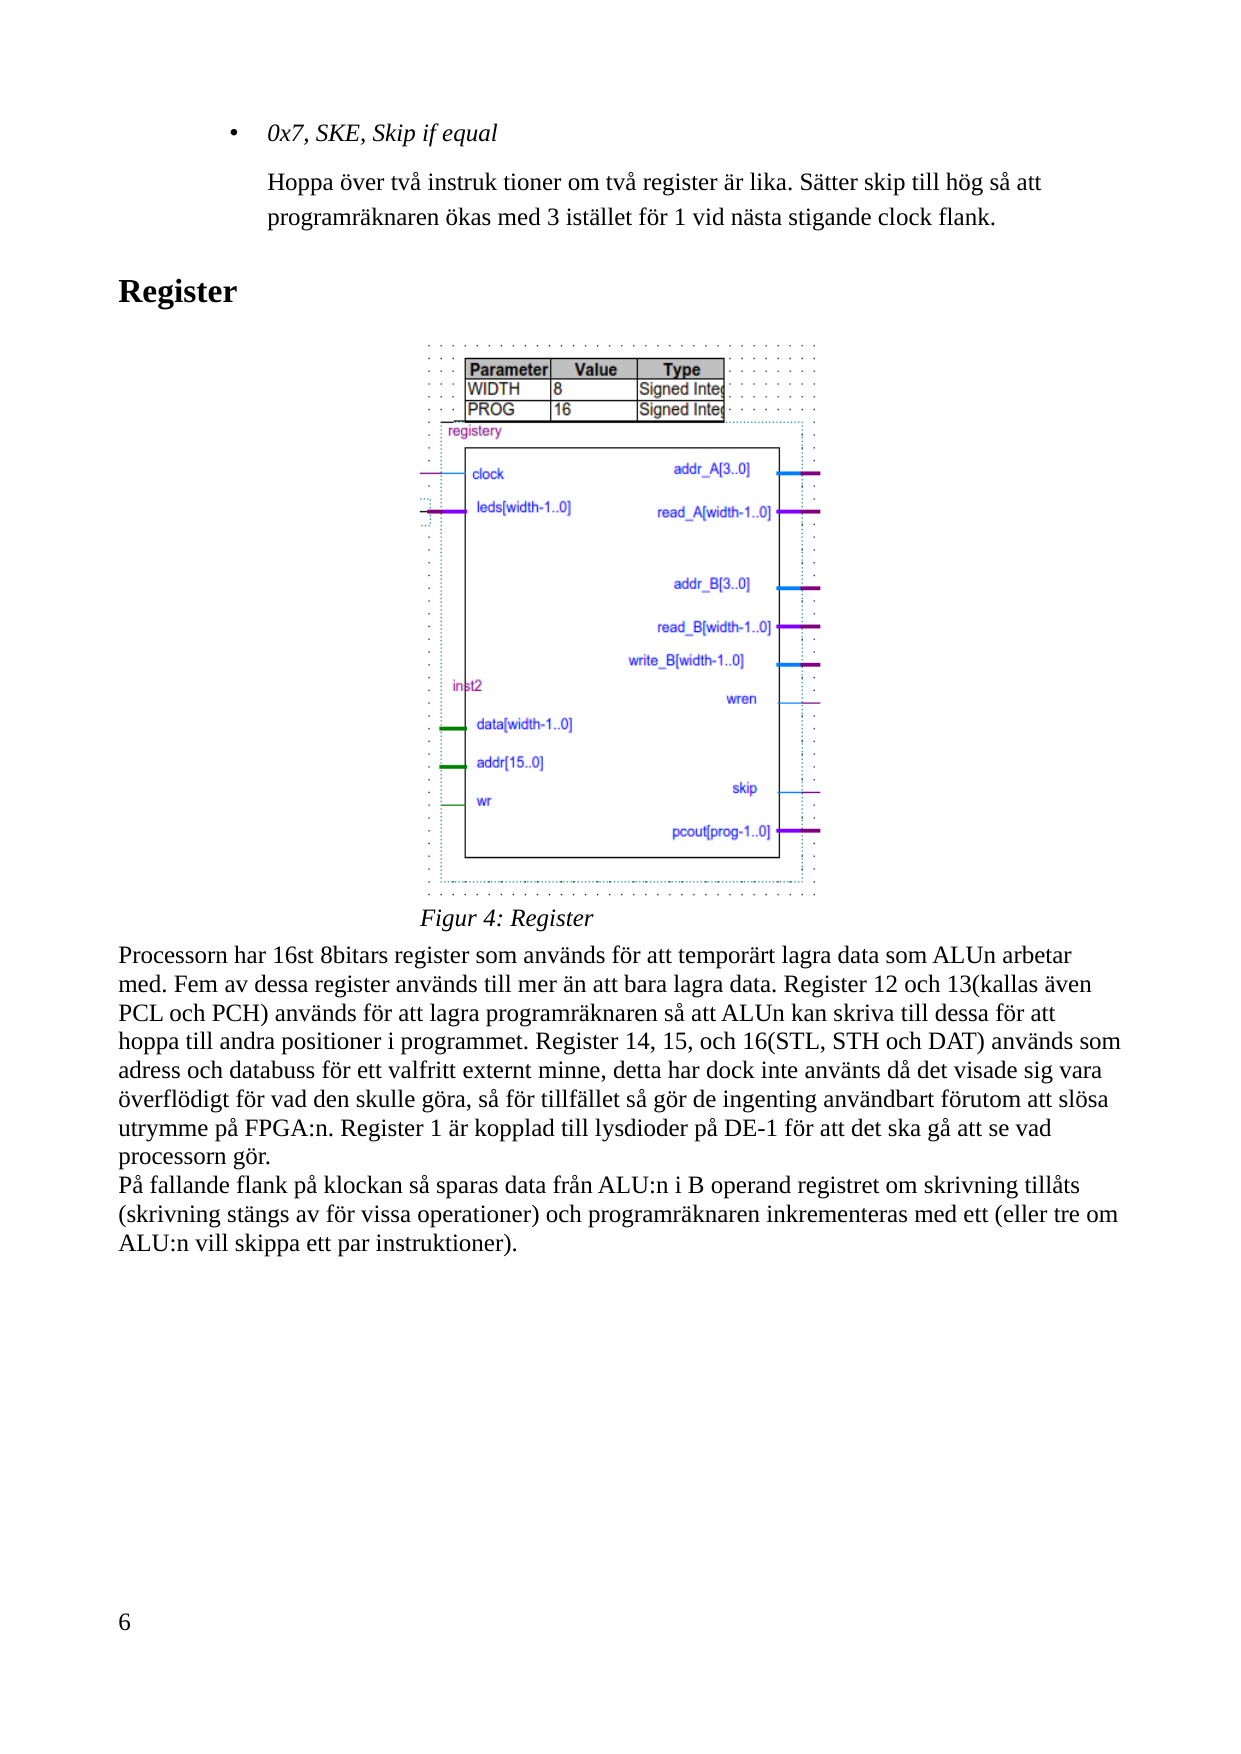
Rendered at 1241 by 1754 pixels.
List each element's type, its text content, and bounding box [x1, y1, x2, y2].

subtitle Register [118, 272, 1122, 310]
list Hoppa över två instruk tioner om två register är lika. Sätter skip till hög så att programräknaren ökas med 3 istället för 1 vid nästa stigande clock flank. [229, 167, 1122, 230]
text Processorn har 16st 8bitars register som används för att temporärt lagra data som ALUn arbetar med. Fem av dessa register används till mer än att bara lagra data. Register 12 och 13(kallas även PCL och PCH) används för att lagra programräknaren så att ALUn kan skriva till dessa för att hoppa till andra positioner i programmet. Register 14, 15, och 16(STL, STH och DAT) används som adress och databuss för ett valfritt externt minne, detta har dock inte använts då det visade sig vara överflödigt för vad den skulle göra, så för tillfället så gör de ingenting användbart förutom att slösa utrymme på FPGA:n. Register 1 är kopplad till lysdioder på DE-1 för att det ska gå att se vad processorn gör. [118, 940, 1122, 1170]
picture [419, 335, 821, 903]
list 0x7, SKE, Skip if equal [229, 118, 1122, 147]
text På fallande flank på klockan så sparas data från ALU:n i B operand registret om skrivning tillåts (skrivning stängs av för vissa operationer) och programräknaren inkrementeras med ett (eller tre om ALU:n vill skippa ett par instruktioner). [118, 1170, 1122, 1256]
text Figur 4: Register [420, 903, 821, 932]
